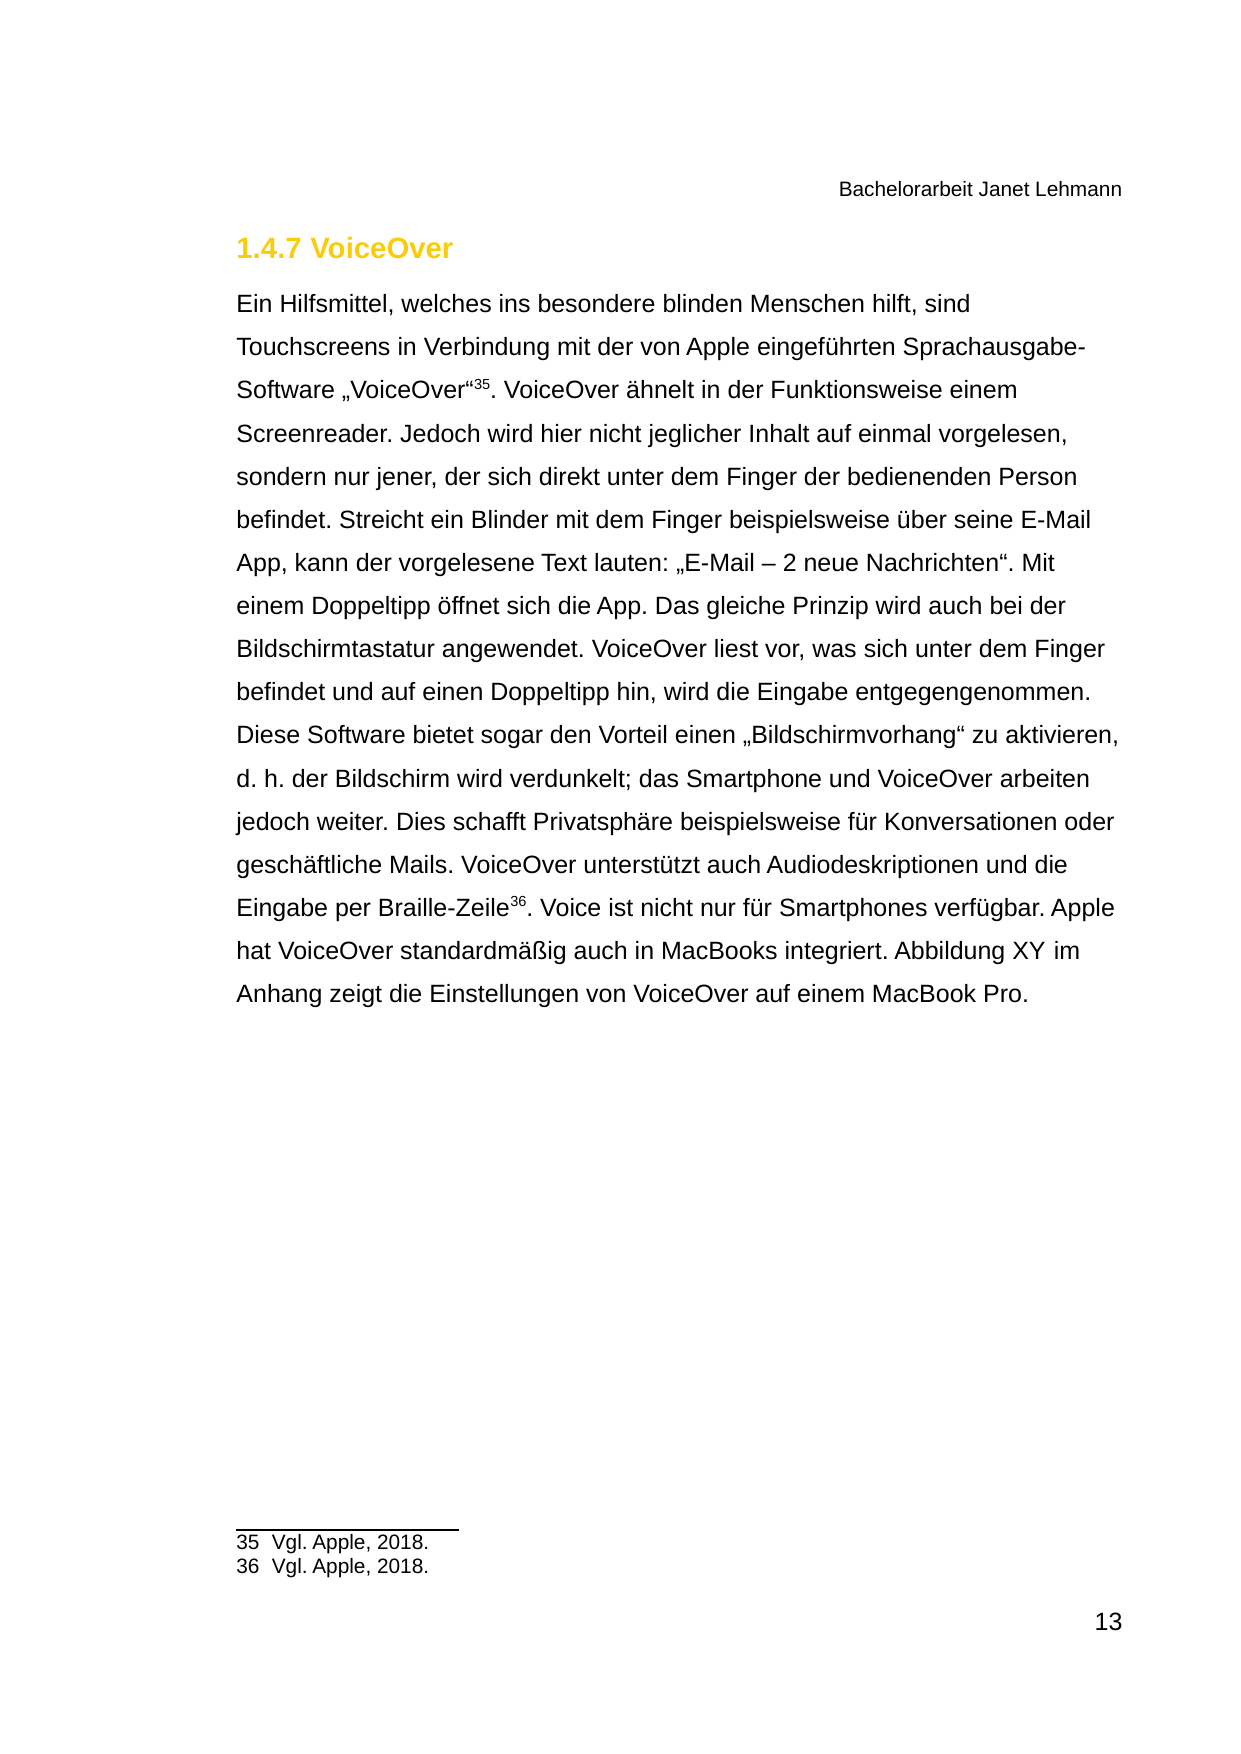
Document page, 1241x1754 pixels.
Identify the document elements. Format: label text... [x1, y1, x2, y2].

text Ein Hilfsmittel, welches ins besondere blinden Menschen hilft, sind Touchscreens in Verbindung mit der von Apple eingeführten Sprachausgabe-Software „VoiceOver“. VoiceOver ähnelt in der Funktionsweise einem Screenreader. Jedoch wird hier nicht jeglicher Inhalt auf einmal vorgelesen, sondern nur jener, der sich direkt unter dem Finger der bedienenden Person befindet. Streicht ein Blinder mit dem Finger beispielsweise über seine E-Mail App, kann der vorgelesene Text lauten: „E-Mail – 2 neue Nachrichten“. Mit einem Doppeltipp öffnet sich die App. Das gleiche Prinzip wird auch bei der Bildschirmtastatur angewendet. VoiceOver liest vor, was sich unter dem Finger befindet und auf einen Doppeltipp hin, wird die Eingabe entgegengenommen. Diese Software bietet sogar den Vorteil einen „Bildschirmvorhang“ zu aktivieren, d. h. der Bildschirm wird verdunkelt; das Smartphone und VoiceOver arbeiten jedoch weiter. Dies schafft Privatsphäre beispielsweise für Konversationen oder geschäftliche Mails. VoiceOver unterstützt auch Audiodeskriptionen und die Eingabe per Braille-Zeile. Voice ist nicht nur für Smartphones verfügbar. Apple hat VoiceOver standardmäßig auch in MacBooks integriert. Abbildung XY im Anhang zeigt die Einstellungen von VoiceOver auf einem MacBook Pro. [236, 289, 1122, 1008]
text Vgl. Apple, 2018. [236, 1530, 1122, 1554]
subtitle VoiceOver [236, 231, 1122, 264]
text Vgl. Apple, 2018. [236, 1554, 1122, 1578]
